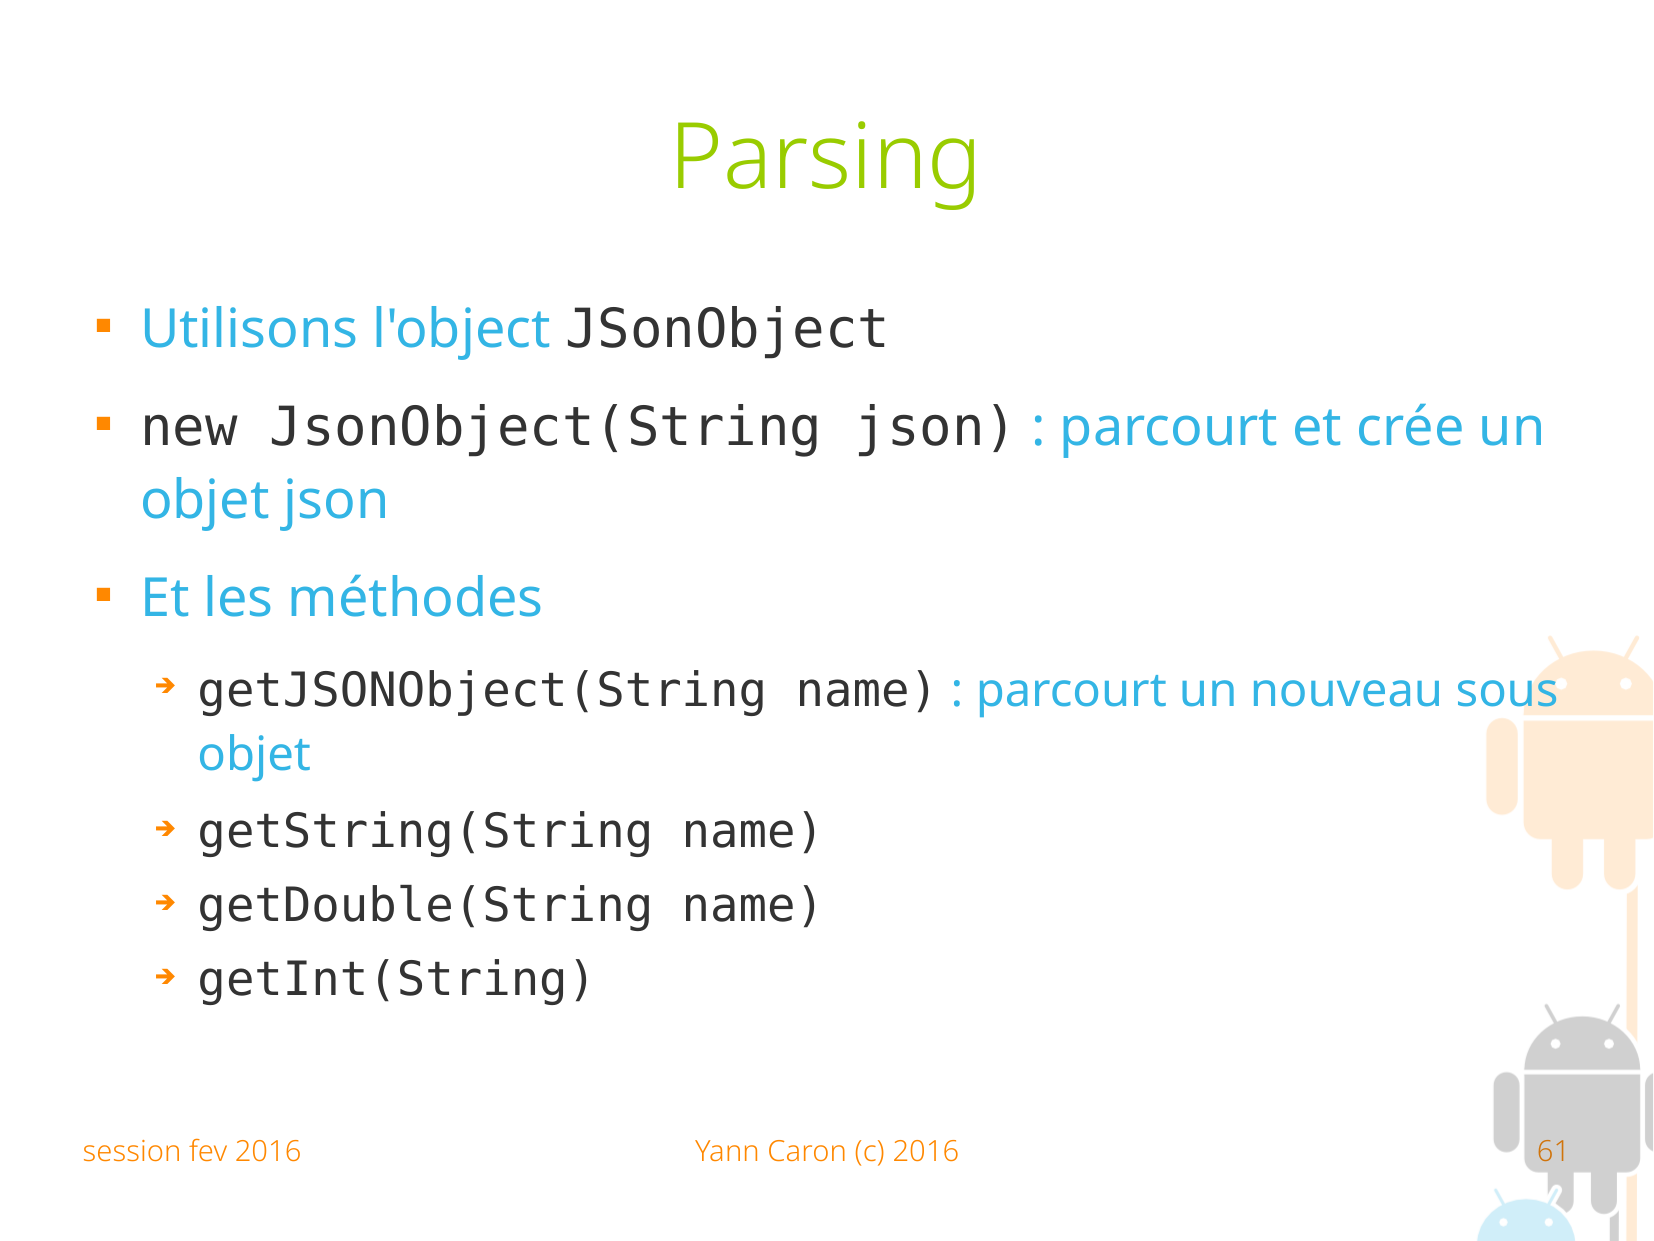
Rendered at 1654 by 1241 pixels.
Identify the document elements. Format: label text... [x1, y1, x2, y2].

picture [240, 423, 1654, 1241]
title Parsing [82, 49, 1571, 257]
list Utilisons l'object JSonObject new JsonObject(String json) : parcourt et crée un objet json Et les méthodes getJSONObject(String name) : parcourt un nouveau sous objet getString(String name) getDouble(String name) getInt(String) [82, 290, 1571, 1010]
